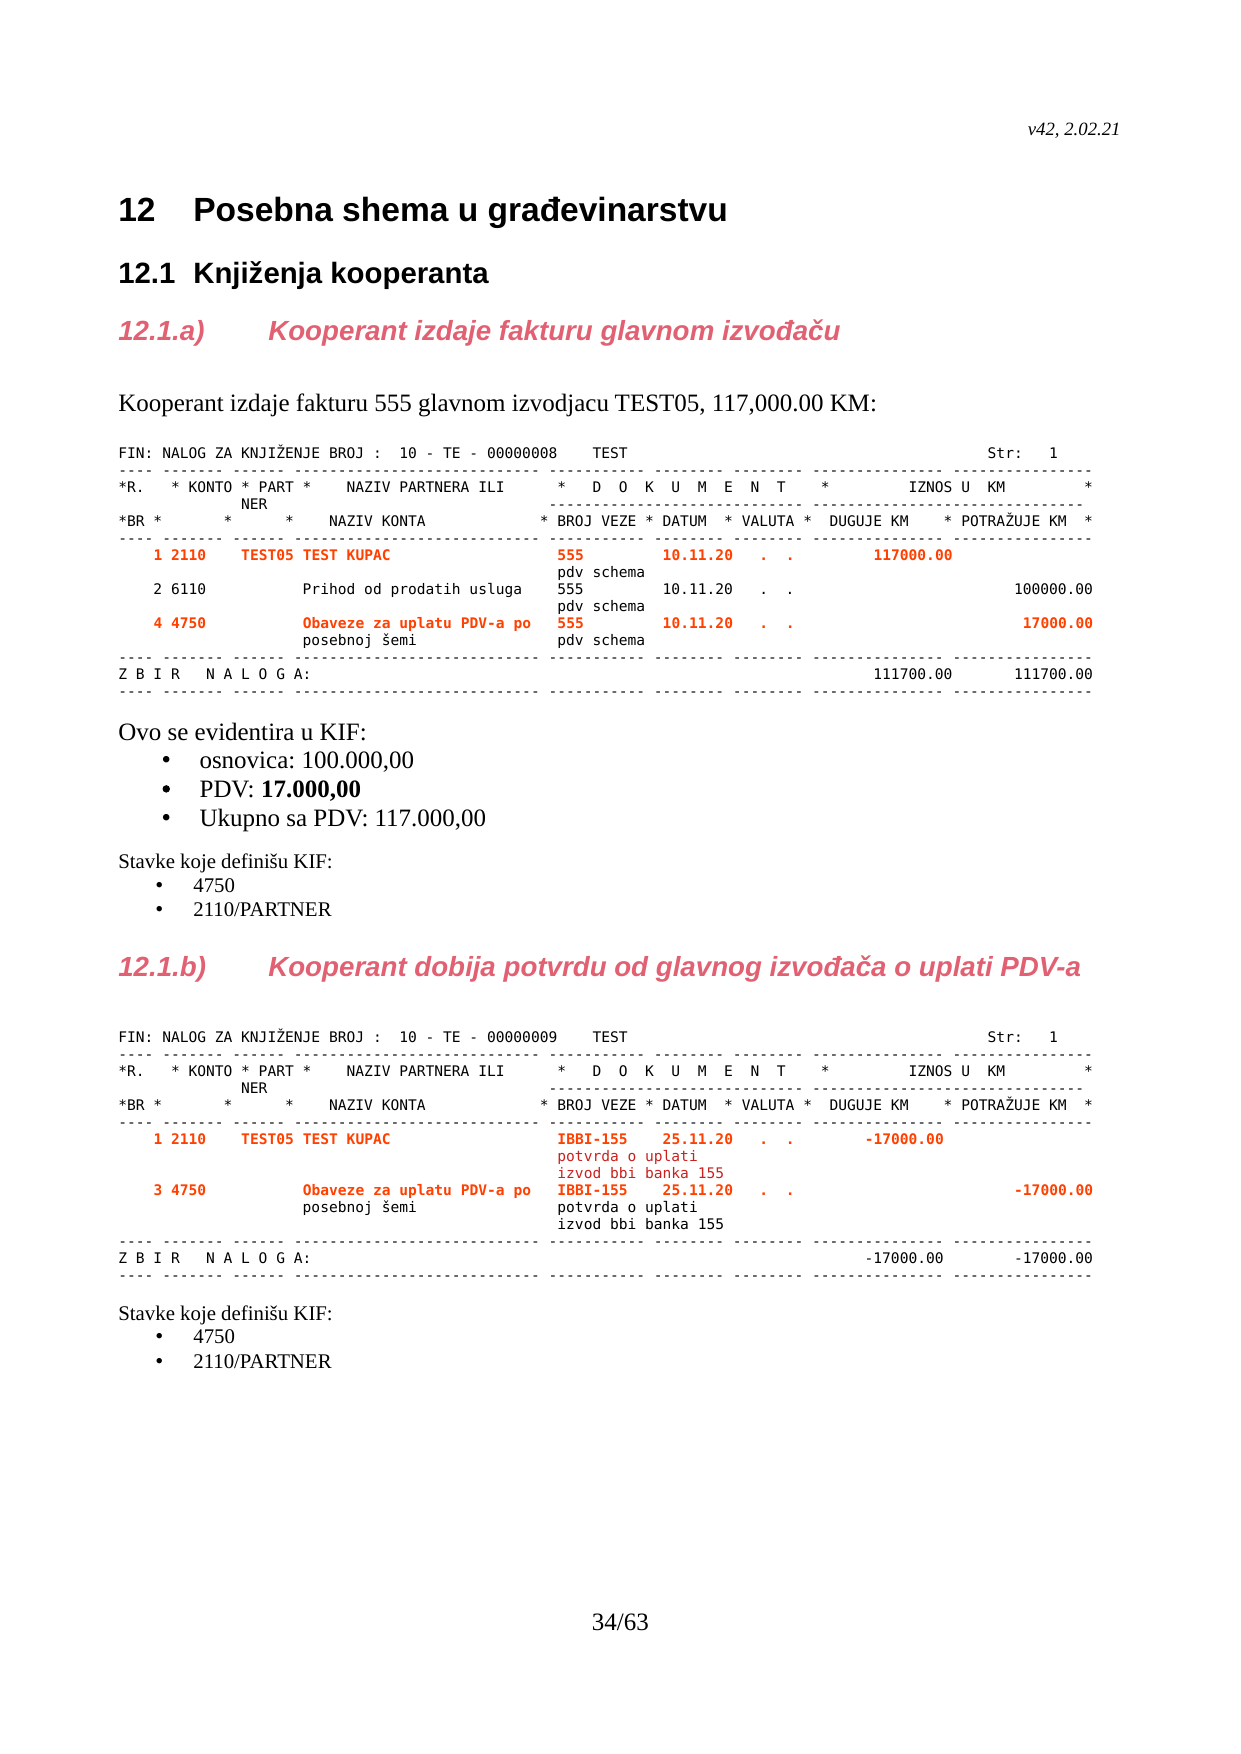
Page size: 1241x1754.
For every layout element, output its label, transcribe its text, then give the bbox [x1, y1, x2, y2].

text Stavke koje definišu KIF: [118, 1300, 1122, 1324]
list 2110/PARTNER [156, 1348, 1122, 1373]
text posebnoj šemi potvrda o uplati [118, 1198, 1122, 1216]
text ---- ------- ------ ---------------------------- ----------- -------- -------- --------------- ---------------- [118, 1046, 1122, 1063]
text 1 2110 TEST05 TEST KUPAC 555 10.11.20 . . 117000.00 [118, 547, 1122, 564]
text NER ----------------------------- ------------------------------- [118, 496, 1122, 513]
subtitle Kooperant dobija potvrdu od glavnog izvođača o uplati PDV-a [118, 950, 1122, 982]
text Z B I R N A L O G A: 111700.00 111700.00 [118, 666, 1122, 683]
text FIN: NALOG ZA KNJIŽENJE BROJ : 10 - TE - 00000008 TEST Str: 1 [118, 445, 1122, 462]
text 4 4750 Obaveze za uplatu PDV-a po 555 10.11.20 . . 17000.00 [118, 615, 1122, 632]
text NER ----------------------------- ------------------------------- [118, 1080, 1122, 1097]
text *BR * * * NAZIV KONTA * BROJ VEZE * DATUM * VALUTA * DUGUJE KM * POTRAŽUJE KM * [118, 1097, 1122, 1114]
text ---- ------- ------ ---------------------------- ----------- -------- -------- --------------- ---------------- [118, 683, 1122, 700]
text ---- ------- ------ ---------------------------- ----------- -------- -------- --------------- ---------------- [118, 1114, 1122, 1131]
list osnovica: 100.000,00 [162, 746, 1122, 774]
text 3 4750 Obaveze za uplatu PDV-a po IBBI-155 25.11.20 . . -17000.00 [118, 1182, 1122, 1198]
text ---- ------- ------ ---------------------------- ----------- -------- -------- --------------- ---------------- [118, 1232, 1122, 1249]
text *BR * * * NAZIV KONTA * BROJ VEZE * DATUM * VALUTA * DUGUJE KM * POTRAŽUJE KM * [118, 513, 1122, 530]
list Ukupno sa PDV: 117.000,00 [162, 803, 1122, 832]
list 2110/PARTNER [156, 897, 1122, 921]
text posebnoj šemi pdv schema [118, 632, 1122, 649]
list 4750 [156, 1324, 1122, 1348]
subtitle Kooperant izdaje fakturu glavnom izvođaču [118, 314, 1122, 346]
list 4750 [156, 873, 1122, 897]
text izvod bbi banka 155 [118, 1216, 1122, 1232]
text 2 6110 Prihod od prodatih usluga 555 10.11.20 . . 100000.00 [118, 581, 1122, 598]
text ---- ------- ------ ---------------------------- ----------- -------- -------- --------------- ---------------- [118, 530, 1122, 547]
text izvod bbi banka 155 [118, 1164, 1122, 1182]
subtitle Posebna shema u građevinarstvu [118, 190, 1122, 229]
text pdv schema [118, 598, 1122, 615]
text FIN: NALOG ZA KNJIŽENJE BROJ : 10 - TE - 00000009 TEST Str: 1 [118, 1029, 1122, 1046]
subtitle Knjiženja kooperanta [118, 256, 1122, 289]
text pdv schema [118, 564, 1122, 581]
text ---- ------- ------ ---------------------------- ----------- -------- -------- --------------- ---------------- [118, 462, 1122, 479]
text Kooperant izdaje fakturu 555 glavnom izvodjacu TEST05, 117,000.00 KM: [118, 388, 1122, 416]
text *R. * KONTO * PART * NAZIV PARTNERA ILI * D O K U M E N T * IZNOS U KM * [118, 479, 1122, 496]
text potvrda o uplati [118, 1148, 1122, 1164]
text Z B I R N A L O G A: -17000.00 -17000.00 [118, 1249, 1122, 1266]
text Ovo se evidentira u KIF: [118, 717, 1122, 746]
text 1 2110 TEST05 TEST KUPAC IBBI-155 25.11.20 . . -17000.00 [118, 1131, 1122, 1148]
text ---- ------- ------ ---------------------------- ----------- -------- -------- --------------- ---------------- [118, 649, 1122, 666]
text *R. * KONTO * PART * NAZIV PARTNERA ILI * D O K U M E N T * IZNOS U KM * [118, 1063, 1122, 1080]
list PDV: 17.000,00 [162, 774, 1122, 803]
text Stavke koje definišu KIF: [118, 849, 1122, 873]
text ---- ------- ------ ---------------------------- ----------- -------- -------- --------------- ---------------- [118, 1266, 1122, 1283]
